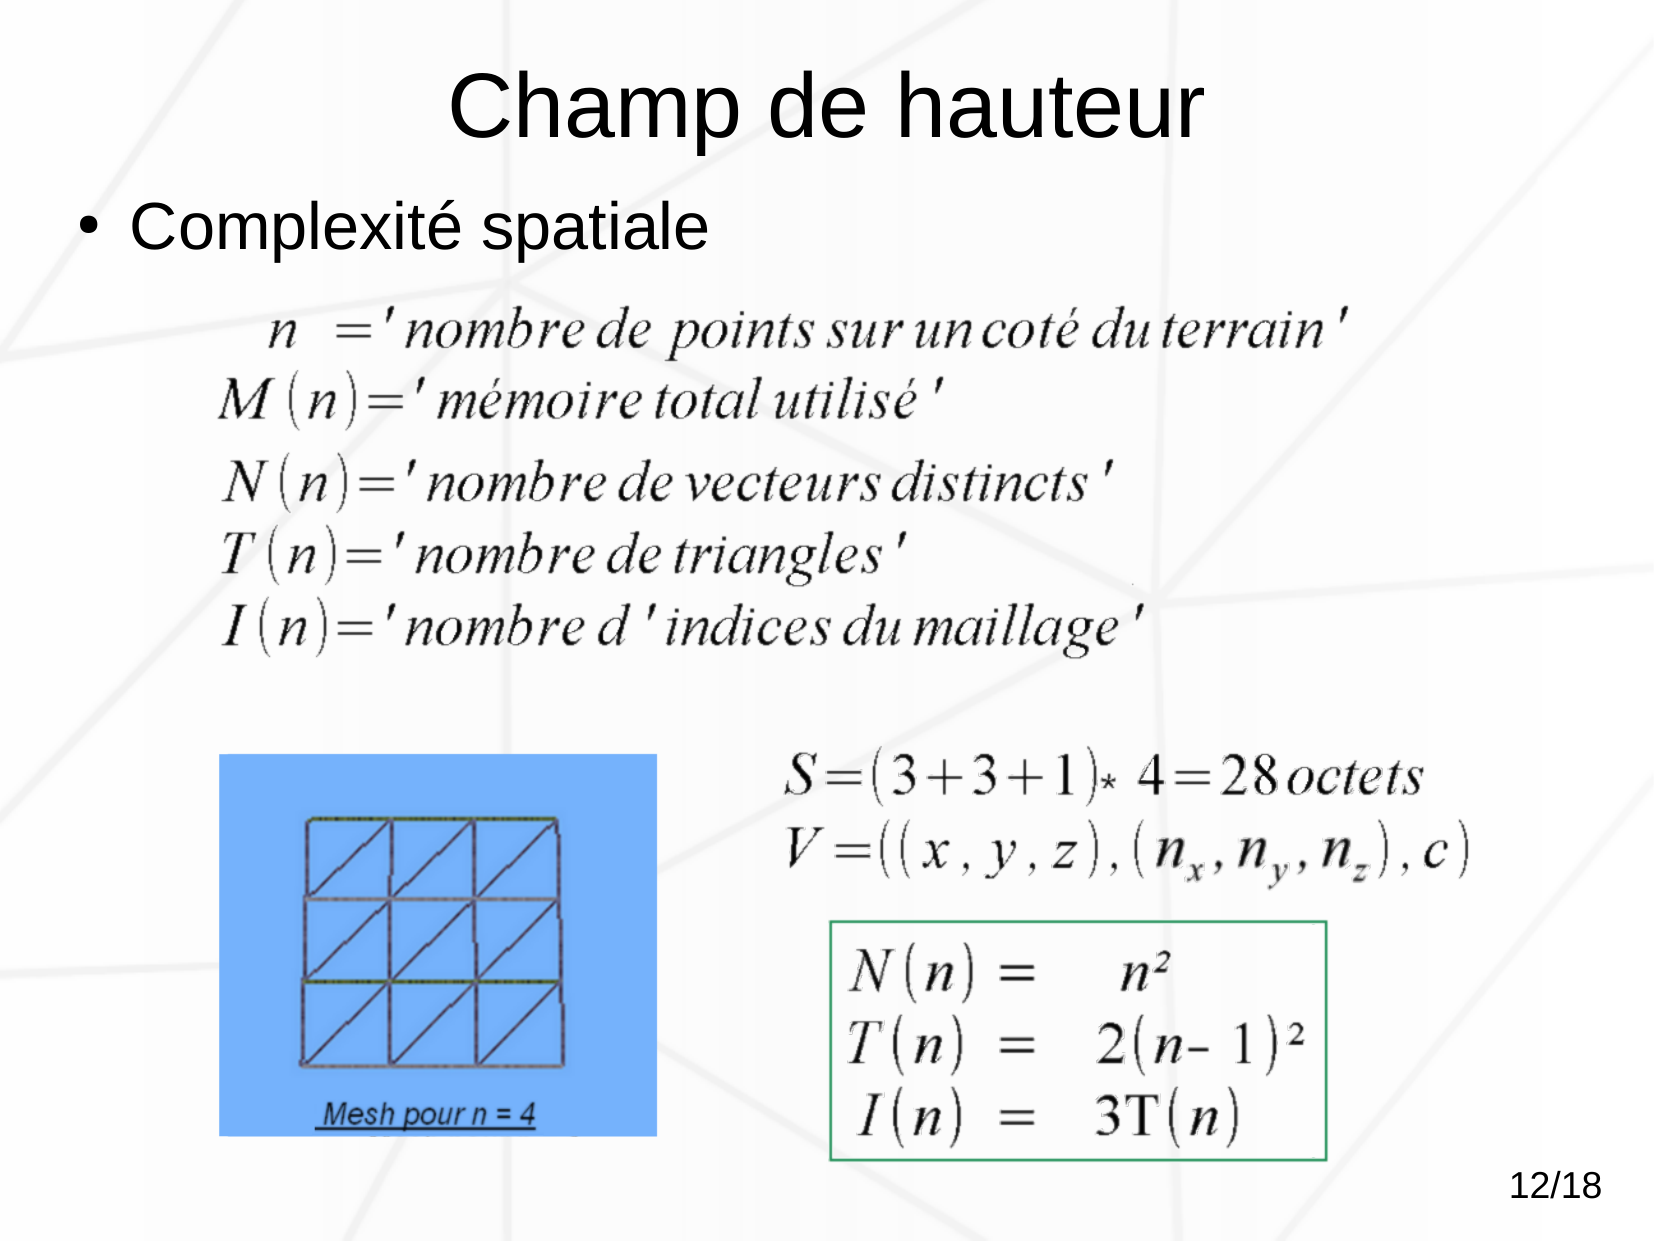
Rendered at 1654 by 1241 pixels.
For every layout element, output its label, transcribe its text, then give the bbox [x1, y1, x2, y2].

title Champ de hauteur [82, 2, 1571, 210]
list Complexité spatiale [59, 188, 1052, 266]
text_box 12/18 [1386, 1157, 1654, 1235]
picture [0, 0, 1654, 1241]
